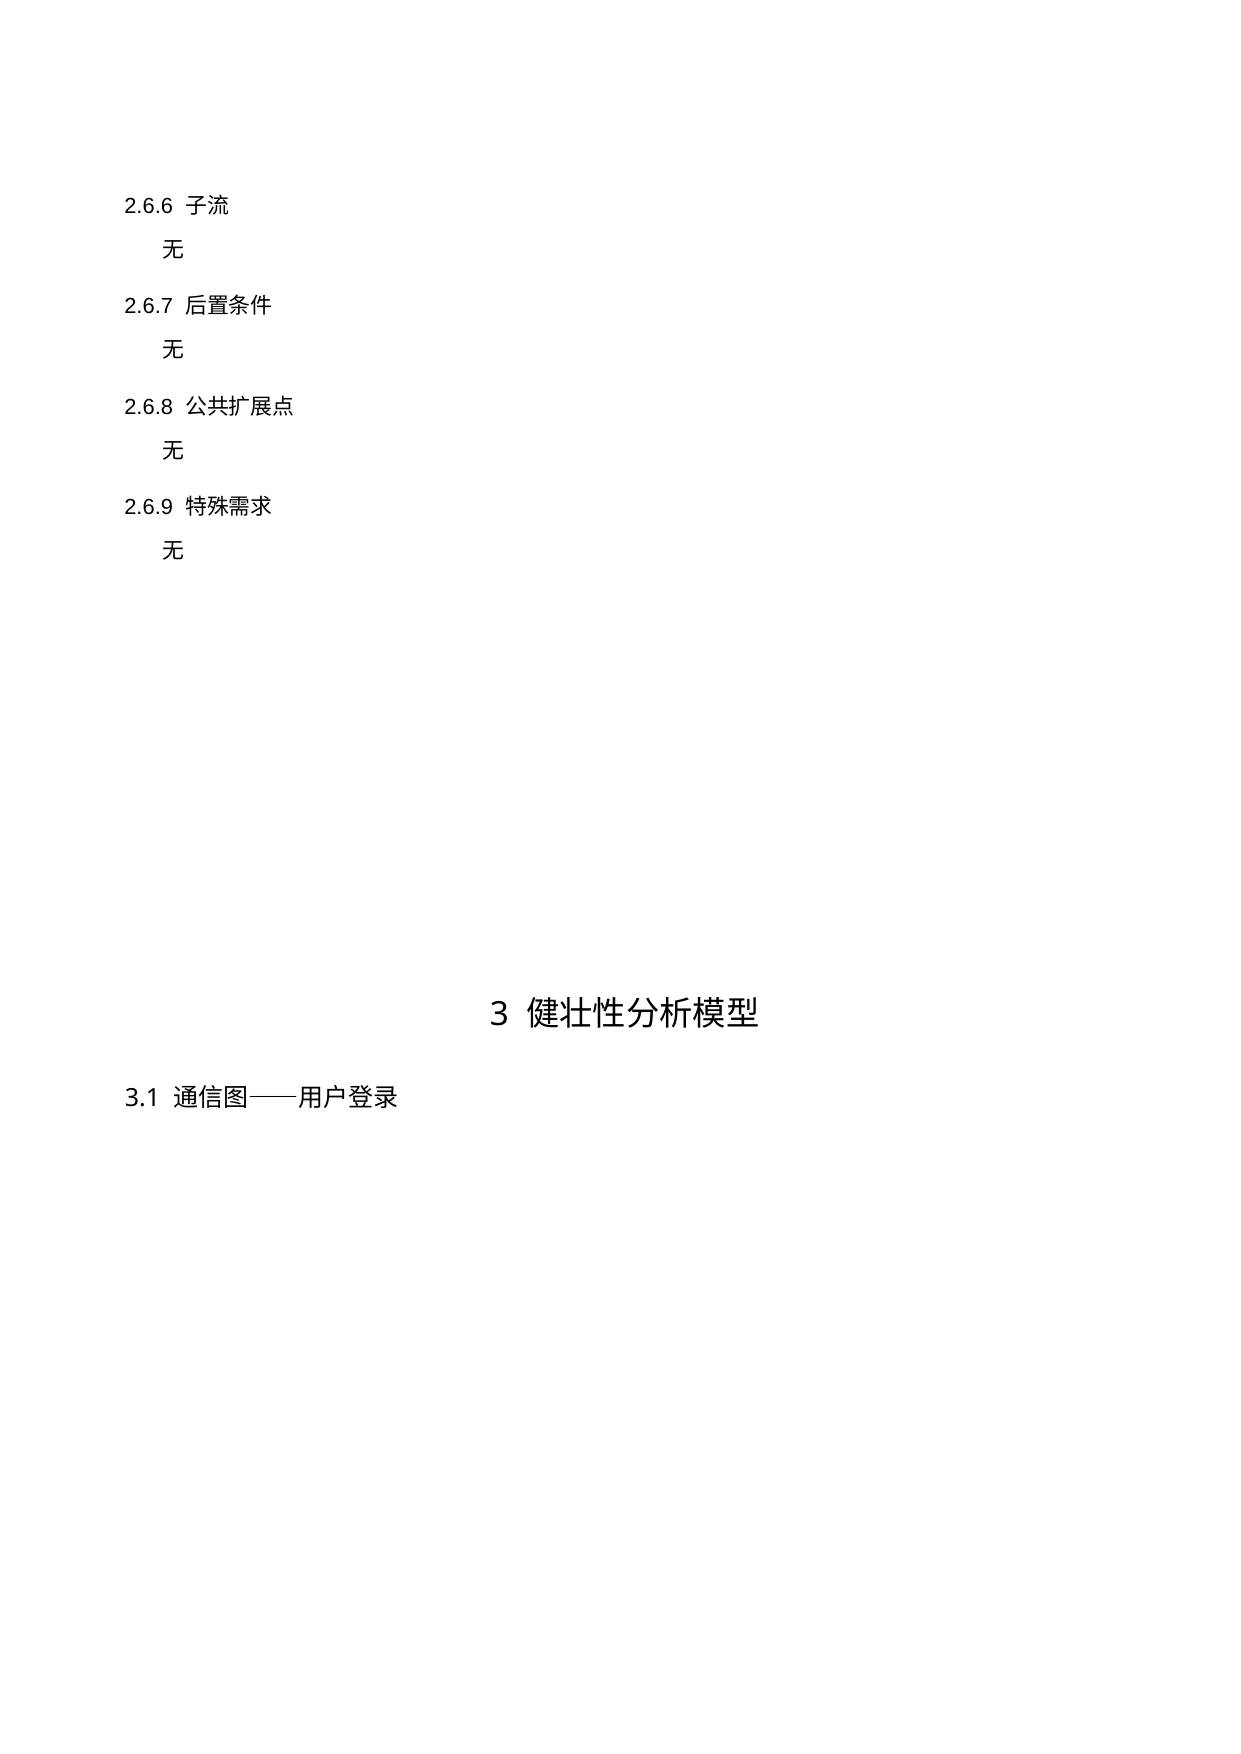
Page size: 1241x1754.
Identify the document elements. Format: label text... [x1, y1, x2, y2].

text 无 [118, 232, 1122, 264]
subtitle 公共扩展点 [118, 389, 1122, 420]
subtitle 健壮性分析模型 [118, 987, 1122, 1035]
subtitle 通信图——用户登录 [118, 1077, 1122, 1113]
subtitle 后置条件 [118, 288, 1122, 320]
text 无 [118, 433, 1122, 465]
text 无 [118, 533, 1122, 565]
subtitle 子流 [118, 188, 1122, 219]
text 无 [118, 332, 1122, 364]
subtitle 特殊需求 [118, 489, 1122, 521]
